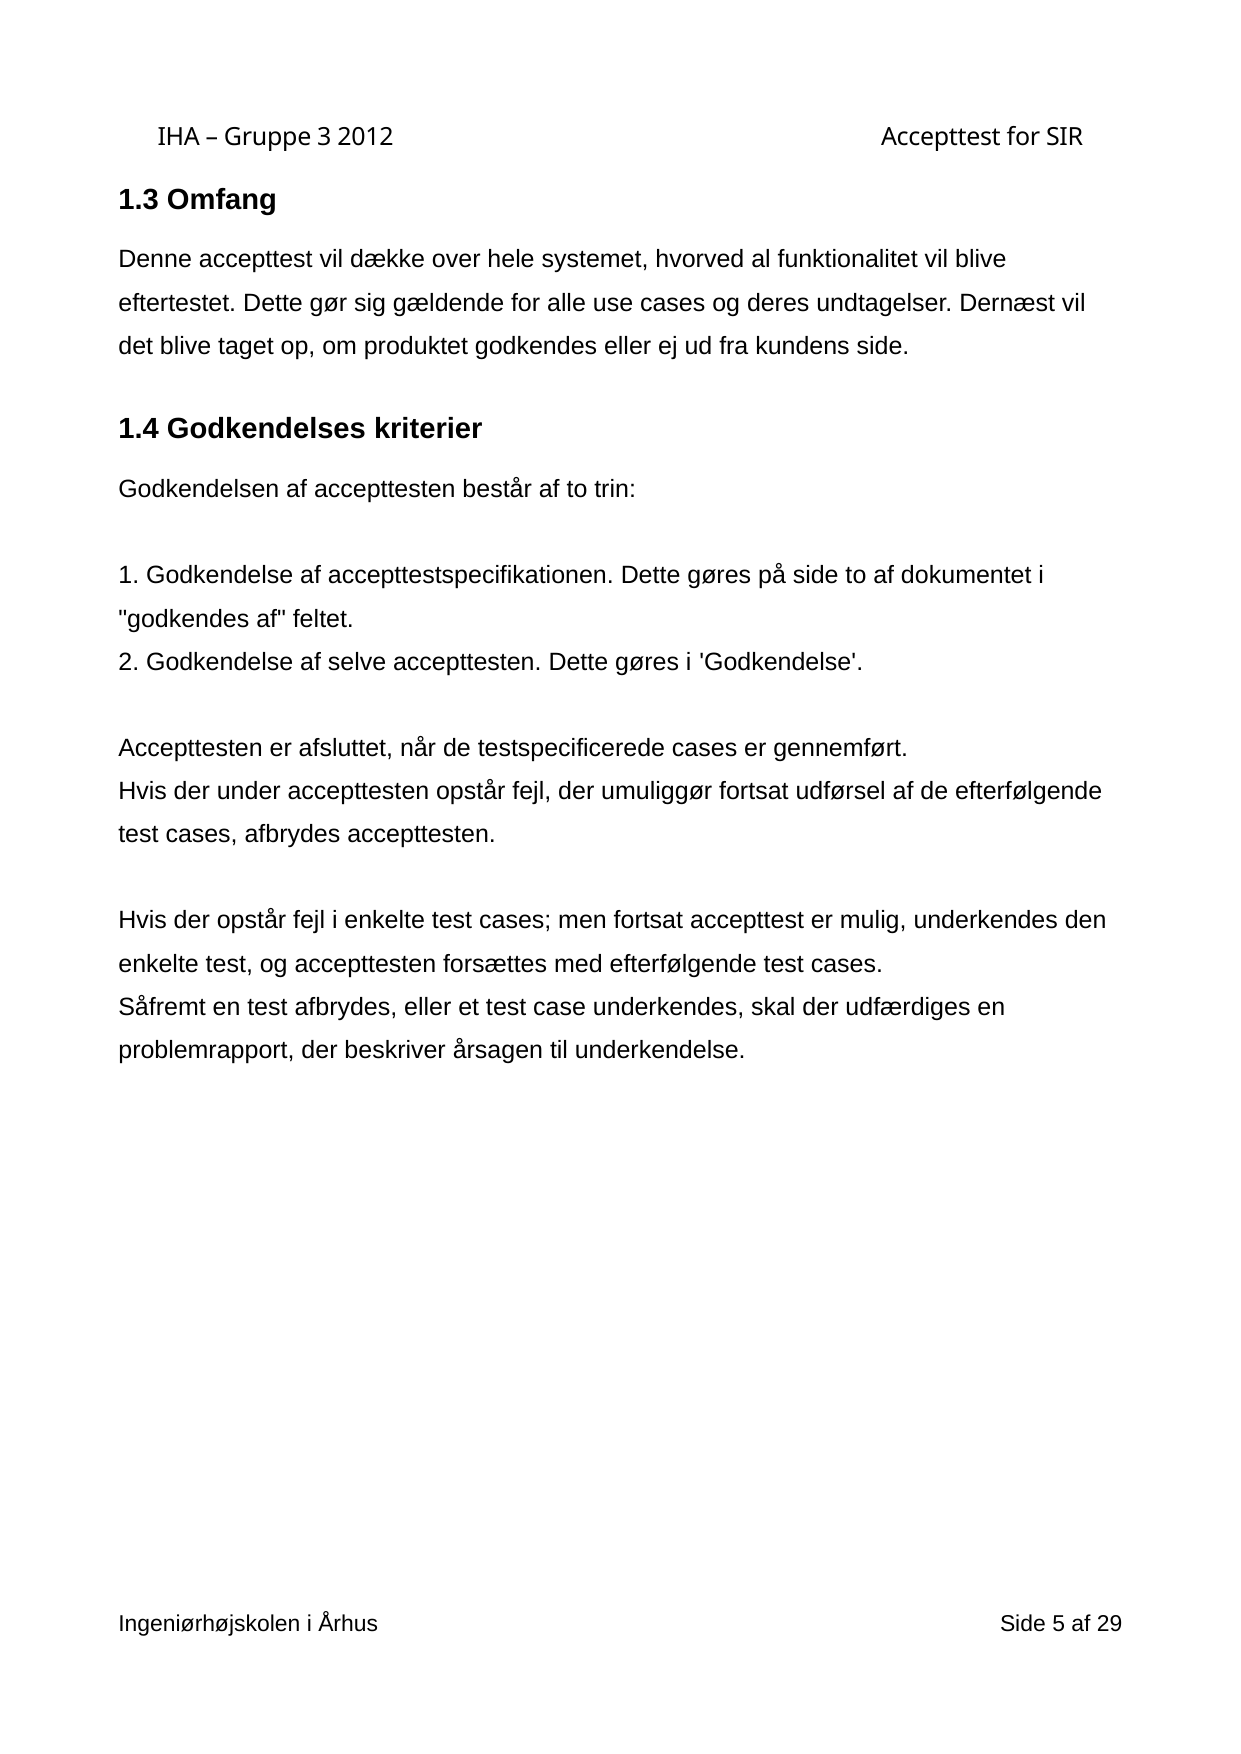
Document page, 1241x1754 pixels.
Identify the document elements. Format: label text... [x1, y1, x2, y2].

text Denne accepttest vil dække over hele systemet, hvorved al funktionalitet vil blive eftertestet. Dette gør sig gældende for alle use cases og deres undtagelser. Dernæst vil det blive taget op, om produktet godkendes eller ej ud fra kundens side. [118, 244, 1122, 359]
text Hvis der opstår fejl i enkelte test cases; men fortsat accepttest er mulig, underkendes den enkelte test, og accepttesten forsættes med efterfølgende test cases. [118, 905, 1122, 977]
text 2. Godkendelse af selve accepttesten. Dette gøres i 'Godkendelse'. [118, 647, 1122, 675]
text Hvis der under accepttesten opstår fejl, der umuliggør fortsat udførsel af de efterfølgende test cases, afbrydes accepttesten. [118, 776, 1122, 848]
text Accepttesten er afsluttet, når de testspecificerede cases er gennemført. [118, 733, 1122, 762]
text 1. Godkendelse af accepttestspecifikationen. Dette gøres på side to af dokumentet i "godkendes af" feltet. [118, 560, 1122, 632]
text Godkendelsen af accepttesten består af to trin: [118, 474, 1122, 503]
subtitle 1.3 Omfang [118, 182, 1122, 215]
subtitle 1.4 Godkendelses kriterier [118, 411, 1122, 445]
text Såfremt en test afbrydes, eller et test case underkendes, skal der udfærdiges en problemrapport, der beskriver årsagen til underkendelse. [118, 992, 1122, 1063]
